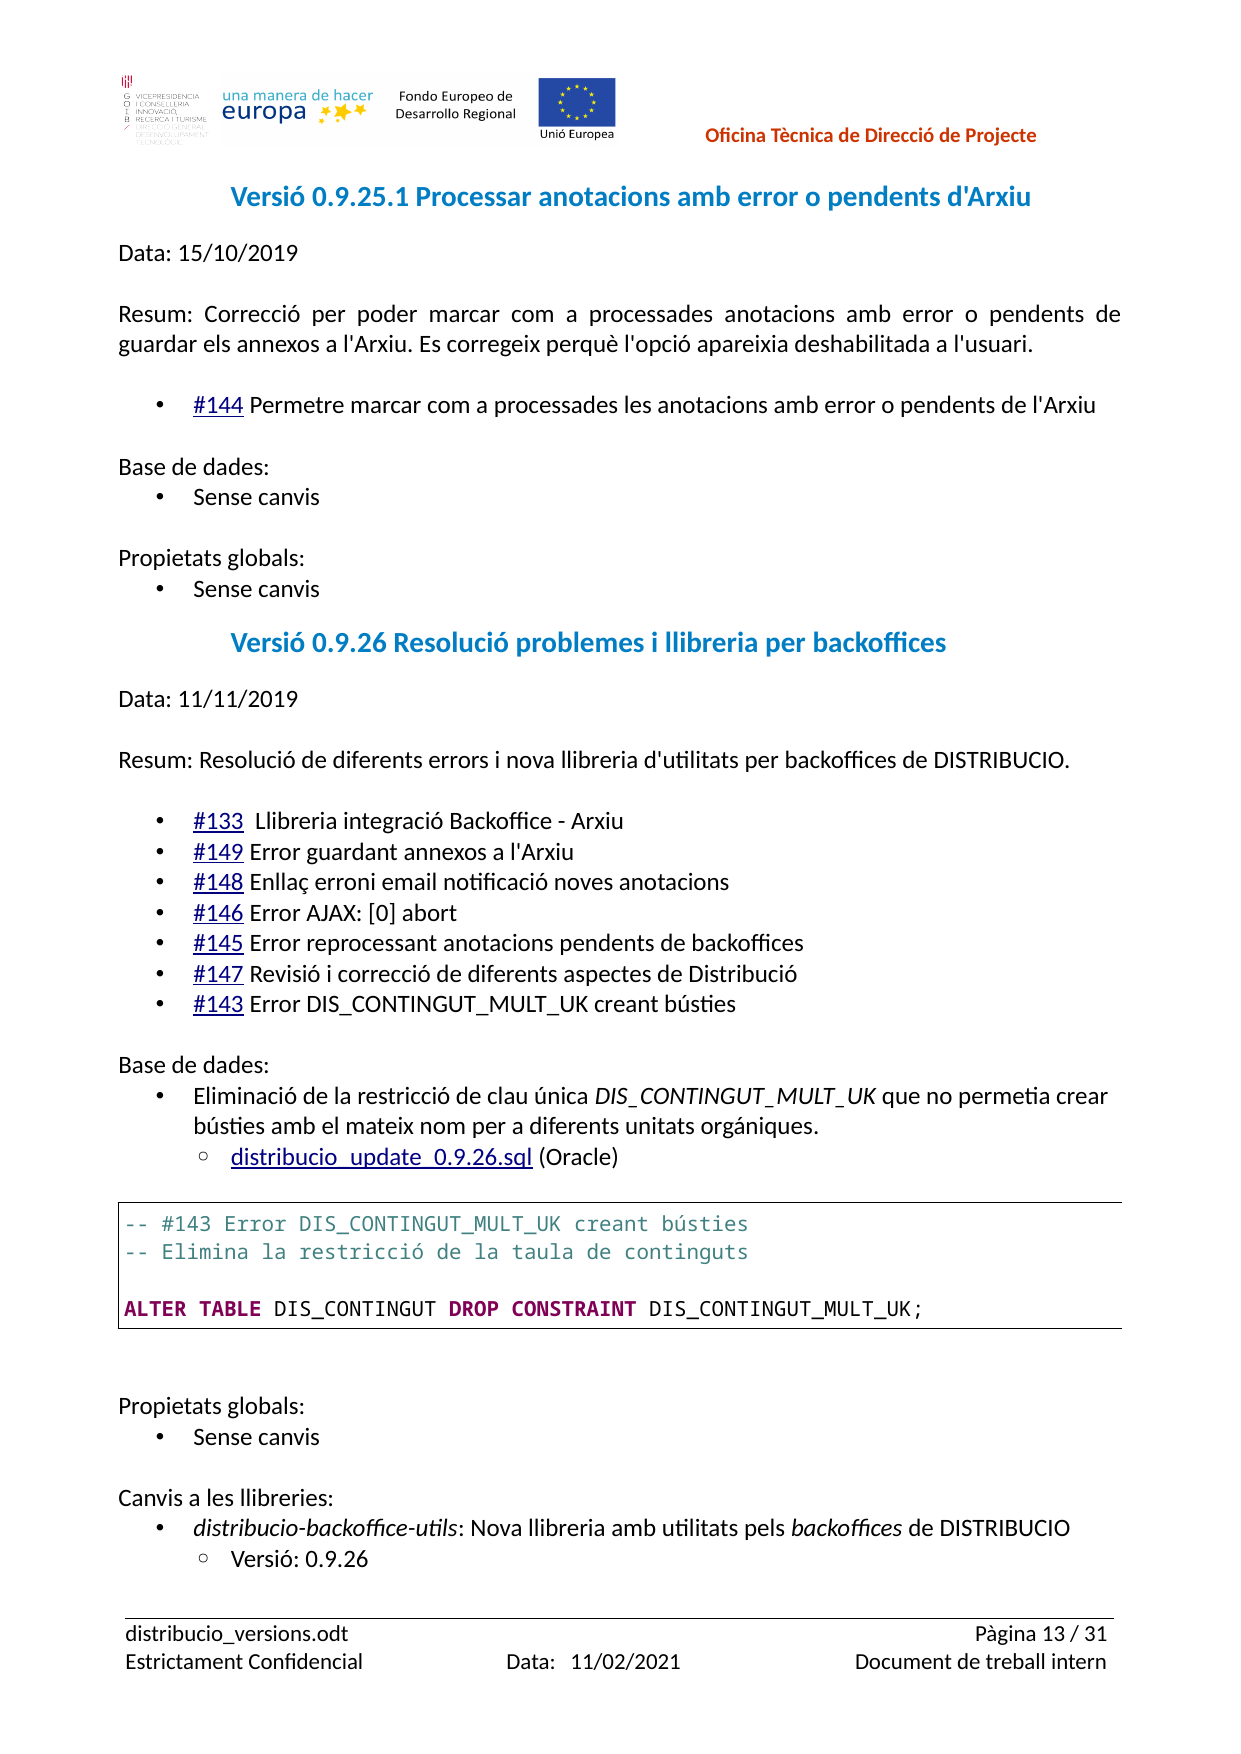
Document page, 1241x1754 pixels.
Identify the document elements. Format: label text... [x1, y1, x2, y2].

text Resum: Correcció per poder marcar com a processades anotacions amb error o pendents de guardar els annexos a l'Arxiu. Es corregeix perquè l'opció apareixia deshabilitada a l'usuari. [118, 298, 1122, 359]
list #145 Error reprocessant anotacions pendents de backoffices [156, 927, 1122, 958]
text Canvis a les llibreries: [118, 1482, 1122, 1512]
list #143 Error DIS_CONTINGUT_MULT_UK creant bústies [156, 988, 1122, 1019]
text Resum: Resolució de diferents errors i nova llibreria d'utilitats per backoffices de DISTRIBUCIO. [118, 744, 1122, 775]
list distribucio_update_0.9.26.sql (Oracle) [193, 1141, 1122, 1171]
text Data: 11/11/2019 [118, 683, 1122, 714]
text Base de dades: [118, 451, 1122, 481]
list distribucio-backoffice-utils: Nova llibreria amb utilitats pels backoffices de DISTRIBUCIO [156, 1512, 1122, 1543]
picture [219, 73, 621, 147]
text Data: 15/10/2019 [118, 237, 1122, 267]
list #148 Enllaç erroni email notificació noves anotacions [156, 866, 1122, 897]
list Sense canvis [156, 1421, 1122, 1451]
table_header -- #143 Error DIS_CONTINGUT_MULT_UK creant bústies -- Elimina la restricció de la taula de continguts ALTER TABLE DIS_CONTINGUT DROP CONSTRAINT DIS_CONTINGUT_MULT_UK; [119, 1203, 1122, 1328]
list Sense canvis [156, 481, 1122, 512]
subtitle Versió 0.9.26 Resolució problemes i llibreria per backoffices [153, 624, 1122, 659]
text Base de dades: [118, 1049, 1122, 1080]
list #147 Revisió i correcció de diferents aspectes de Distribució [156, 958, 1122, 988]
text Propietats globals: [118, 542, 1122, 573]
list #144 Permetre marcar com a processades les anotacions amb error o pendents de l'Arxiu [156, 389, 1122, 420]
subtitle Versió 0.9.25.1 Processar anotacions amb error o pendents d'Arxiu [153, 178, 1122, 213]
list Versió: 0.9.26 [193, 1543, 1122, 1573]
list Sense canvis [156, 573, 1122, 603]
list Eliminació de la restricció de clau única DIS_CONTINGUT_MULT_UK que no permetia crear bústies amb el mateix nom per a diferents unitats orgániques. [156, 1080, 1122, 1141]
text Propietats globals: [118, 1390, 1122, 1421]
picture [118, 73, 213, 147]
list #149 Error guardant annexos a l'Arxiu [156, 836, 1122, 866]
list #133 Llibreria integració Backoffice - Arxiu [156, 805, 1122, 836]
list #146 Error AJAX: [0] abort [156, 897, 1122, 927]
